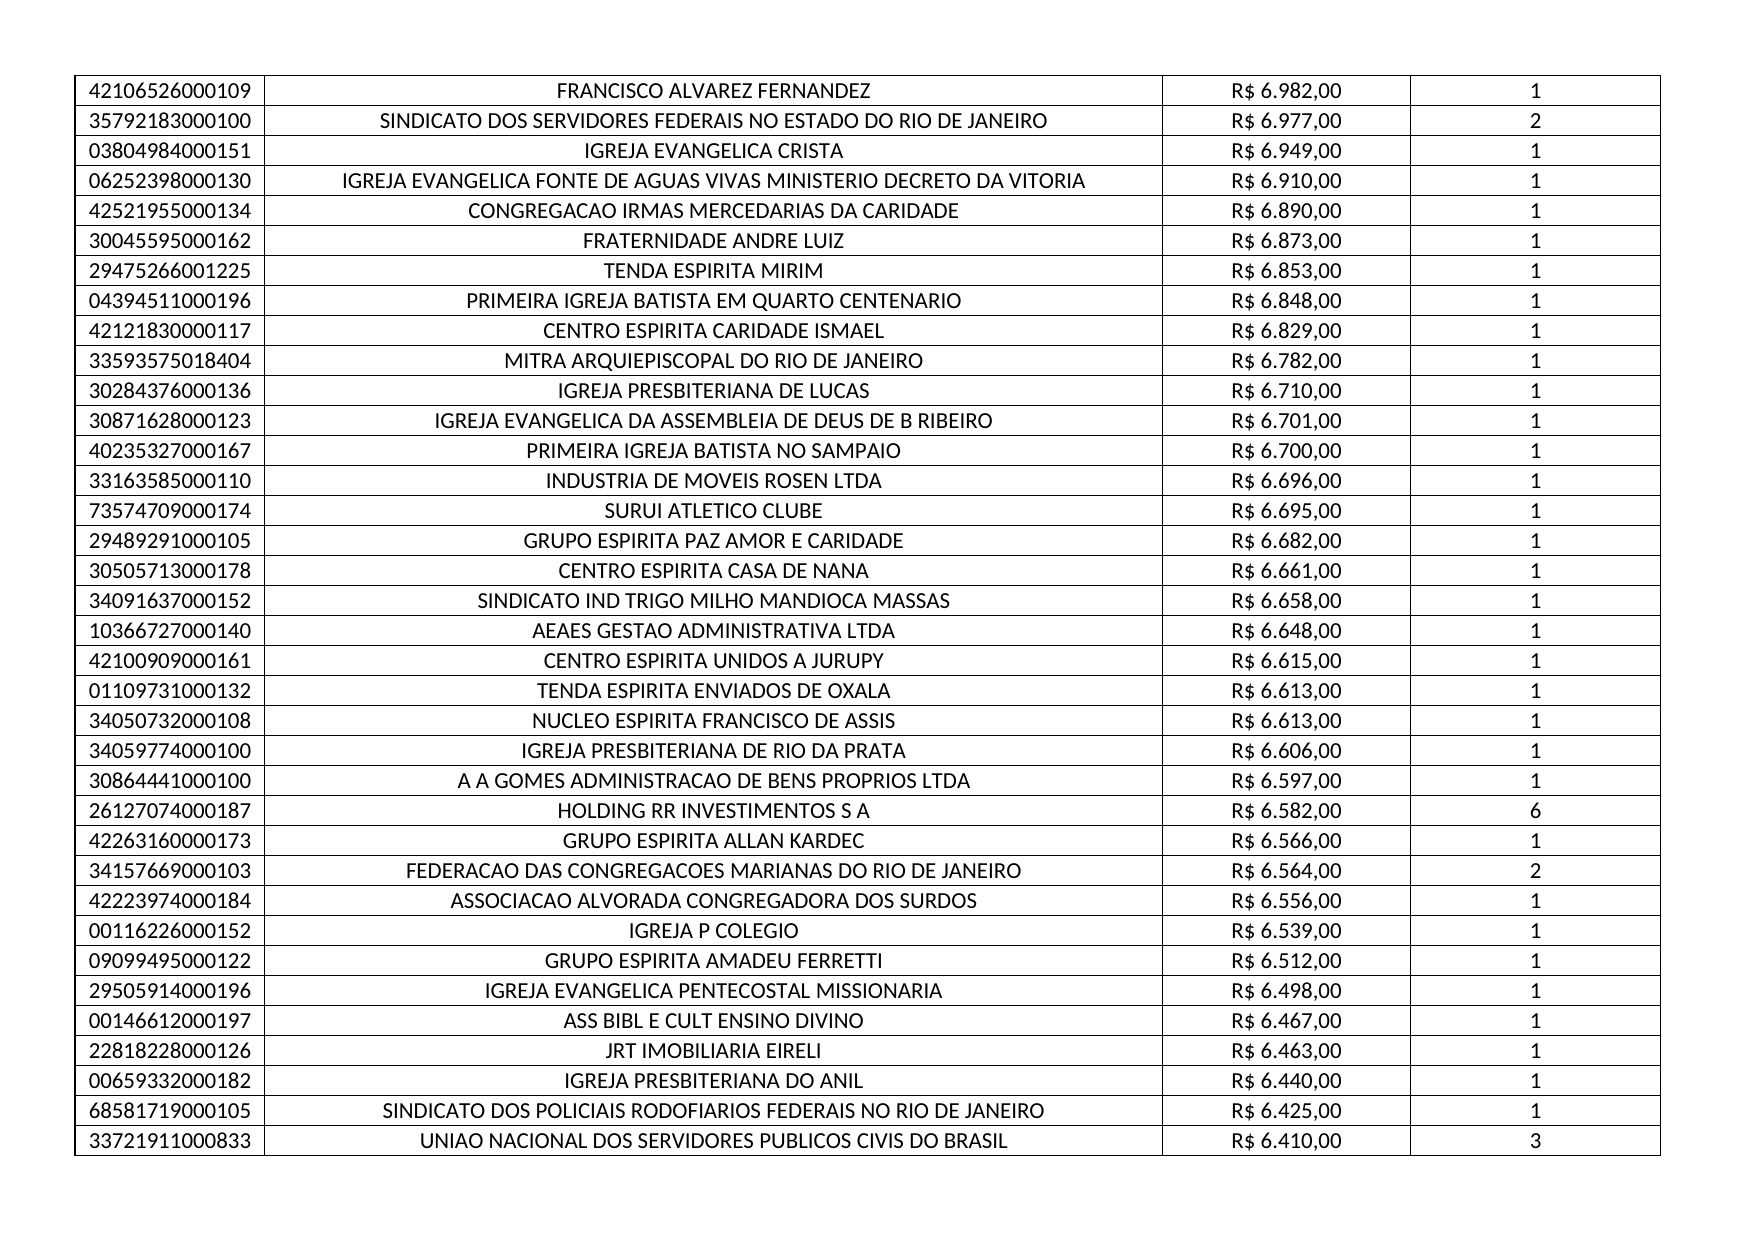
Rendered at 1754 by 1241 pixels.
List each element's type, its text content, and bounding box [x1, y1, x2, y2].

table_cell IGREJA PRESBITERIANA DE LUCAS [265, 376, 1162, 405]
table_cell JRT IMOBILIARIA EIRELI [265, 1036, 1162, 1065]
table_cell 33721911000833 [76, 1126, 264, 1155]
table_cell GRUPO ESPIRITA ALLAN KARDEC [265, 826, 1162, 855]
table_cell PRIMEIRA IGREJA BATISTA NO SAMPAIO [265, 436, 1162, 465]
table_cell 09099495000122 [76, 946, 264, 975]
table_cell 30871628000123 [76, 406, 264, 435]
table_cell 34050732000108 [76, 706, 264, 735]
table_cell ASS BIBL E CULT ENSINO DIVINO [265, 1006, 1162, 1035]
table_cell 1 [1411, 1066, 1660, 1095]
table_cell R$ 6.853,00 [1163, 256, 1410, 285]
table_cell 35792183000100 [76, 106, 264, 135]
table_cell R$ 6.613,00 [1163, 676, 1410, 705]
table_cell 1 [1411, 466, 1660, 495]
table_cell R$ 6.710,00 [1163, 376, 1410, 405]
table_cell R$ 6.910,00 [1163, 166, 1410, 195]
table_cell R$ 6.556,00 [1163, 886, 1410, 915]
table_cell R$ 6.648,00 [1163, 616, 1410, 645]
table_cell 1 [1411, 526, 1660, 555]
table_cell NUCLEO ESPIRITA FRANCISCO DE ASSIS [265, 706, 1162, 735]
table_cell SINDICATO DOS SERVIDORES FEDERAIS NO ESTADO DO RIO DE JANEIRO [265, 106, 1162, 135]
table_cell R$ 6.582,00 [1163, 796, 1410, 825]
table_cell 30864441000100 [76, 766, 264, 795]
table_cell IGREJA EVANGELICA PENTECOSTAL MISSIONARIA [265, 976, 1162, 1005]
table_cell 2 [1411, 106, 1660, 135]
table_cell CENTRO ESPIRITA CASA DE NANA [265, 556, 1162, 585]
table_cell 34059774000100 [76, 736, 264, 765]
table_cell R$ 6.848,00 [1163, 286, 1410, 315]
table_cell IGREJA PRESBITERIANA DE RIO DA PRATA [265, 736, 1162, 765]
table_cell R$ 6.695,00 [1163, 496, 1410, 525]
table_cell ASSOCIACAO ALVORADA CONGREGADORA DOS SURDOS [265, 886, 1162, 915]
table_cell 1 [1411, 346, 1660, 375]
table_cell 1 [1411, 256, 1660, 285]
table_cell 1 [1411, 196, 1660, 225]
table_cell 1 [1411, 1036, 1660, 1065]
table_cell IGREJA EVANGELICA FONTE DE AGUAS VIVAS MINISTERIO DECRETO DA VITORIA [265, 166, 1162, 195]
table_cell R$ 6.949,00 [1163, 136, 1410, 165]
table_cell SINDICATO DOS POLICIAIS RODOFIARIOS FEDERAIS NO RIO DE JANEIRO [265, 1096, 1162, 1125]
table_cell TENDA ESPIRITA MIRIM [265, 256, 1162, 285]
table_cell IGREJA P COLEGIO [265, 916, 1162, 945]
table_cell 1 [1411, 136, 1660, 165]
table_cell 42521955000134 [76, 196, 264, 225]
table_cell 42121830000117 [76, 316, 264, 345]
table_cell 1 [1411, 676, 1660, 705]
table_cell 06252398000130 [76, 166, 264, 195]
table_cell 03804984000151 [76, 136, 264, 165]
table_cell TENDA ESPIRITA ENVIADOS DE OXALA [265, 676, 1162, 705]
table_cell R$ 6.613,00 [1163, 706, 1410, 735]
table_cell 1 [1411, 436, 1660, 465]
table_cell 1 [1411, 766, 1660, 795]
table_cell 1 [1411, 1096, 1660, 1125]
table_cell R$ 6.615,00 [1163, 646, 1410, 675]
table_cell R$ 6.512,00 [1163, 946, 1410, 975]
table_cell 1 [1411, 376, 1660, 405]
table_cell 1 [1411, 586, 1660, 615]
table_cell 3 [1411, 1126, 1660, 1155]
table_cell R$ 6.425,00 [1163, 1096, 1410, 1125]
table_cell 30505713000178 [76, 556, 264, 585]
table_cell 1 [1411, 406, 1660, 435]
table_cell 2 [1411, 856, 1660, 885]
table_cell 34157669000103 [76, 856, 264, 885]
table_cell 42223974000184 [76, 886, 264, 915]
table_cell 1 [1411, 706, 1660, 735]
table_cell 1 [1411, 1006, 1660, 1035]
table_cell CENTRO ESPIRITA CARIDADE ISMAEL [265, 316, 1162, 345]
table_cell IGREJA EVANGELICA CRISTA [265, 136, 1162, 165]
table_cell UNIAO NACIONAL DOS SERVIDORES PUBLICOS CIVIS DO BRASIL [265, 1126, 1162, 1155]
table_cell R$ 6.566,00 [1163, 826, 1410, 855]
table_cell 1 [1411, 646, 1660, 675]
table_cell R$ 6.410,00 [1163, 1126, 1410, 1155]
table_cell SURUI ATLETICO CLUBE [265, 496, 1162, 525]
table_cell 1 [1411, 826, 1660, 855]
table_cell 73574709000174 [76, 496, 264, 525]
table_cell 33163585000110 [76, 466, 264, 495]
table_cell R$ 6.539,00 [1163, 916, 1410, 945]
table_cell 34091637000152 [76, 586, 264, 615]
table_cell CONGREGACAO IRMAS MERCEDARIAS DA CARIDADE [265, 196, 1162, 225]
table_cell AEAES GESTAO ADMINISTRATIVA LTDA [265, 616, 1162, 645]
table_cell CENTRO ESPIRITA UNIDOS A JURUPY [265, 646, 1162, 675]
table_cell 01109731000132 [76, 676, 264, 705]
table_cell R$ 6.597,00 [1163, 766, 1410, 795]
table_cell 10366727000140 [76, 616, 264, 645]
table_cell GRUPO ESPIRITA AMADEU FERRETTI [265, 946, 1162, 975]
table_cell R$ 6.782,00 [1163, 346, 1410, 375]
table_cell 30045595000162 [76, 226, 264, 255]
table_cell 1 [1411, 286, 1660, 315]
table_cell 1 [1411, 496, 1660, 525]
table_cell 1 [1411, 916, 1660, 945]
table_cell 04394511000196 [76, 286, 264, 315]
table_cell R$ 6.658,00 [1163, 586, 1410, 615]
table_cell FRATERNIDADE ANDRE LUIZ [265, 226, 1162, 255]
table_cell 68581719000105 [76, 1096, 264, 1125]
table_cell 29489291000105 [76, 526, 264, 555]
table_cell 33593575018404 [76, 346, 264, 375]
table_cell R$ 6.701,00 [1163, 406, 1410, 435]
table_cell INDUSTRIA DE MOVEIS ROSEN LTDA [265, 466, 1162, 495]
table_cell R$ 6.682,00 [1163, 526, 1410, 555]
table_cell R$ 6.829,00 [1163, 316, 1410, 345]
table_cell 29505914000196 [76, 976, 264, 1005]
table_cell 22818228000126 [76, 1036, 264, 1065]
table_cell R$ 6.890,00 [1163, 196, 1410, 225]
table_cell R$ 6.564,00 [1163, 856, 1410, 885]
table_cell R$ 6.696,00 [1163, 466, 1410, 495]
table_cell 42263160000173 [76, 826, 264, 855]
table_cell 1 [1411, 76, 1660, 105]
table_cell FRANCISCO ALVAREZ FERNANDEZ [265, 76, 1162, 105]
table_cell 26127074000187 [76, 796, 264, 825]
table_cell R$ 6.467,00 [1163, 1006, 1410, 1035]
table_cell HOLDING RR INVESTIMENTOS S A [265, 796, 1162, 825]
table_cell R$ 6.873,00 [1163, 226, 1410, 255]
table_cell R$ 6.661,00 [1163, 556, 1410, 585]
table_cell R$ 6.606,00 [1163, 736, 1410, 765]
table_cell 40235327000167 [76, 436, 264, 465]
table_cell A A GOMES ADMINISTRACAO DE BENS PROPRIOS LTDA [265, 766, 1162, 795]
table_cell R$ 6.977,00 [1163, 106, 1410, 135]
table_cell IGREJA PRESBITERIANA DO ANIL [265, 1066, 1162, 1095]
table_cell 1 [1411, 226, 1660, 255]
table_cell PRIMEIRA IGREJA BATISTA EM QUARTO CENTENARIO [265, 286, 1162, 315]
table_cell GRUPO ESPIRITA PAZ AMOR E CARIDADE [265, 526, 1162, 555]
table_cell 42100909000161 [76, 646, 264, 675]
table_cell R$ 6.498,00 [1163, 976, 1410, 1005]
table_cell 00659332000182 [76, 1066, 264, 1095]
table_cell R$ 6.982,00 [1163, 76, 1410, 105]
table_cell R$ 6.440,00 [1163, 1066, 1410, 1095]
table_cell SINDICATO IND TRIGO MILHO MANDIOCA MASSAS [265, 586, 1162, 615]
table_cell 1 [1411, 166, 1660, 195]
table_cell 42106526000109 [76, 76, 264, 105]
table_cell IGREJA EVANGELICA DA ASSEMBLEIA DE DEUS DE B RIBEIRO [265, 406, 1162, 435]
table_cell 1 [1411, 736, 1660, 765]
table_cell 00116226000152 [76, 916, 264, 945]
table_cell R$ 6.700,00 [1163, 436, 1410, 465]
table_cell 1 [1411, 316, 1660, 345]
table_cell 00146612000197 [76, 1006, 264, 1035]
table_cell 29475266001225 [76, 256, 264, 285]
table_cell 1 [1411, 556, 1660, 585]
table_cell R$ 6.463,00 [1163, 1036, 1410, 1065]
table_cell 30284376000136 [76, 376, 264, 405]
table_cell FEDERACAO DAS CONGREGACOES MARIANAS DO RIO DE JANEIRO [265, 856, 1162, 885]
table_cell 6 [1411, 796, 1660, 825]
table_cell 1 [1411, 976, 1660, 1005]
table_cell 1 [1411, 616, 1660, 645]
table_cell 1 [1411, 886, 1660, 915]
table_cell 1 [1411, 946, 1660, 975]
table_cell MITRA ARQUIEPISCOPAL DO RIO DE JANEIRO [265, 346, 1162, 375]
